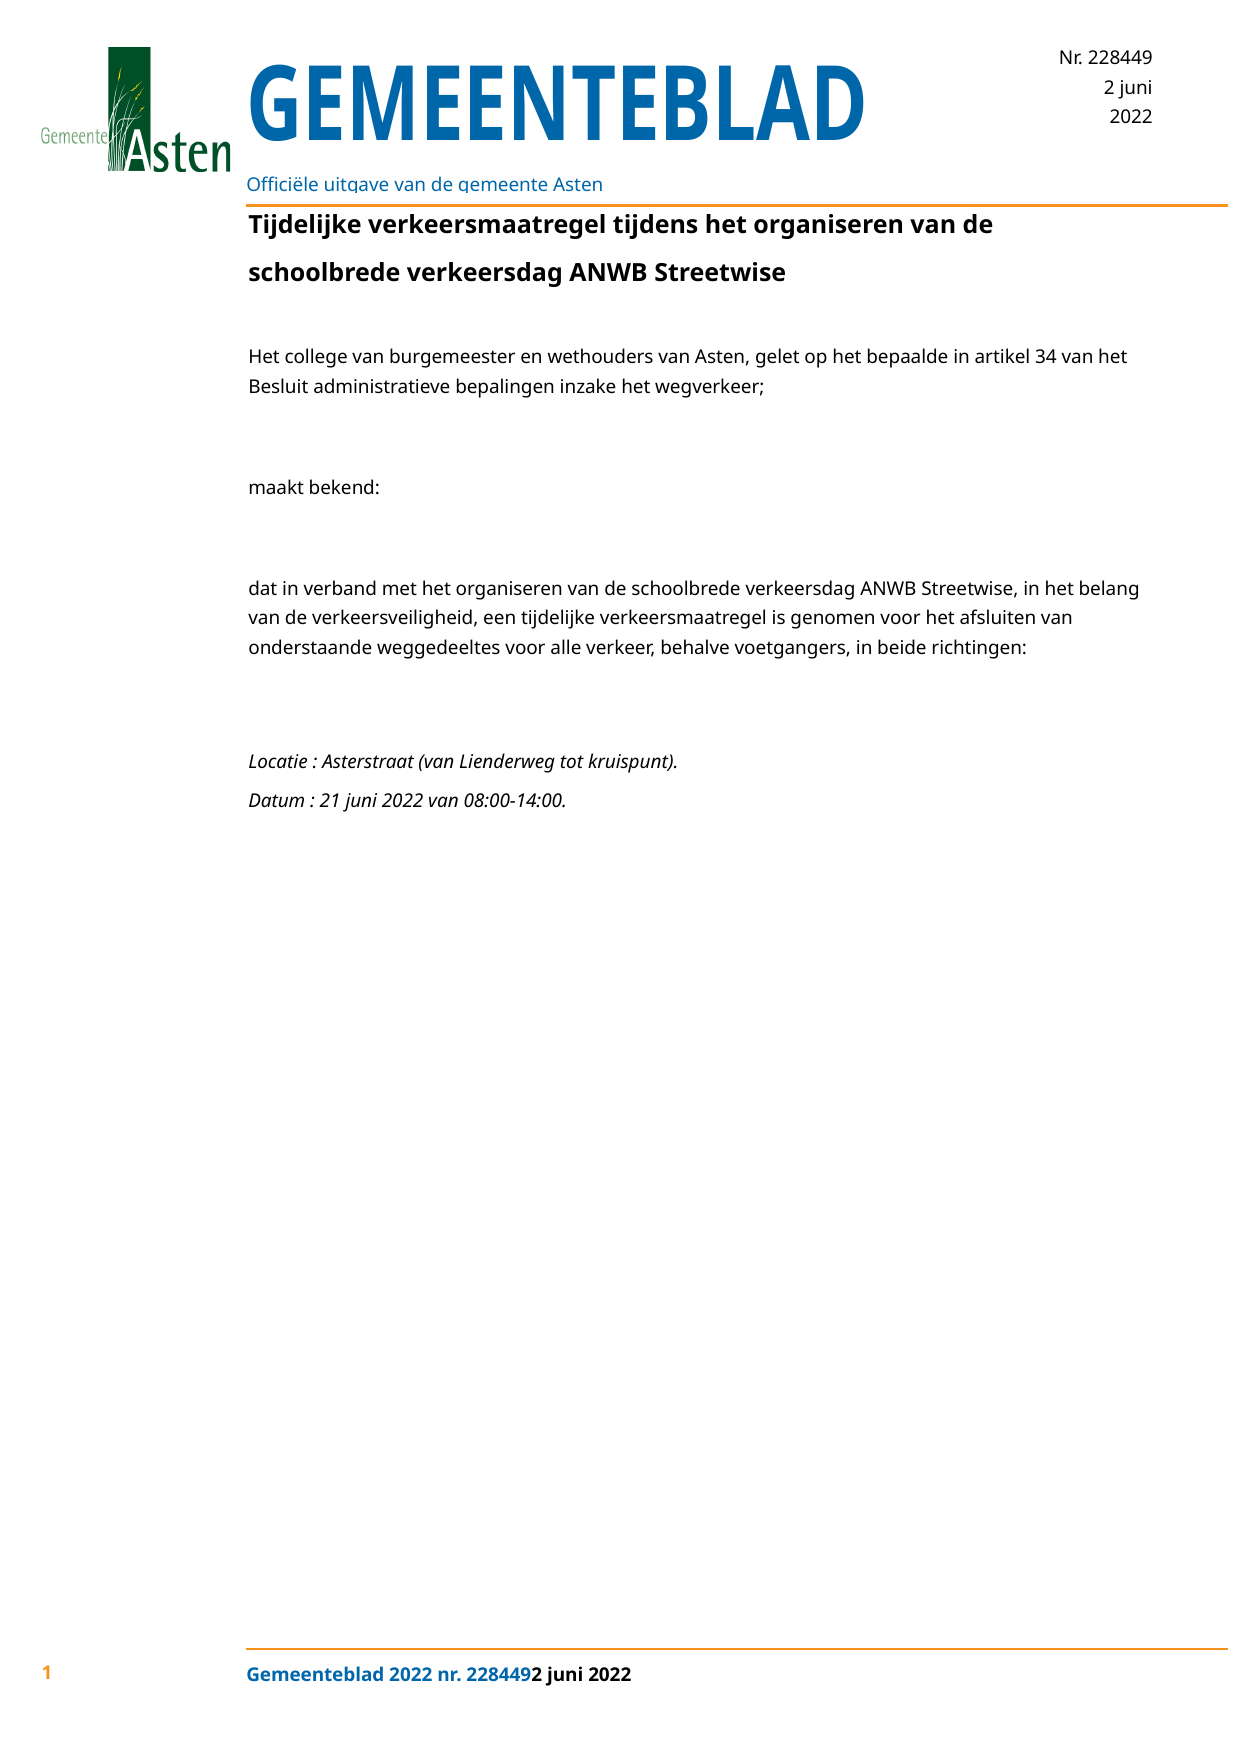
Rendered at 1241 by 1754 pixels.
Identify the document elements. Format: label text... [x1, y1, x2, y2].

text Tijdelijke verkeersmaatregel tijdens het organiseren van de schoolbrede verkeersdag ANWB Streetwise [248, 207, 1152, 288]
text Datum : 21 juni 2022 van 08:00-14:00. [248, 788, 1152, 813]
text Locatie : Asterstraat (van Lienderweg tot kruispunt). [248, 748, 1152, 774]
text dat in verband met het organiseren van de schoolbrede verkeersdag ANWB Streetwise, in het belang van de verkeersveiligheid, een tijdelijke verkeersmaatregel is genomen voor het afsluiten van onderstaande weggedeeltes voor alle verkeer, behalve voetgangers, in beide richtingen: [248, 575, 1152, 660]
text maakt bekend: [248, 474, 1152, 500]
picture [41, 47, 231, 172]
text Het college van burgemeester en wethouders van Asten, gelet op het bepaalde in artikel 34 van het Besluit administratieve bepalingen inzake het wegverkeer; [248, 344, 1152, 399]
